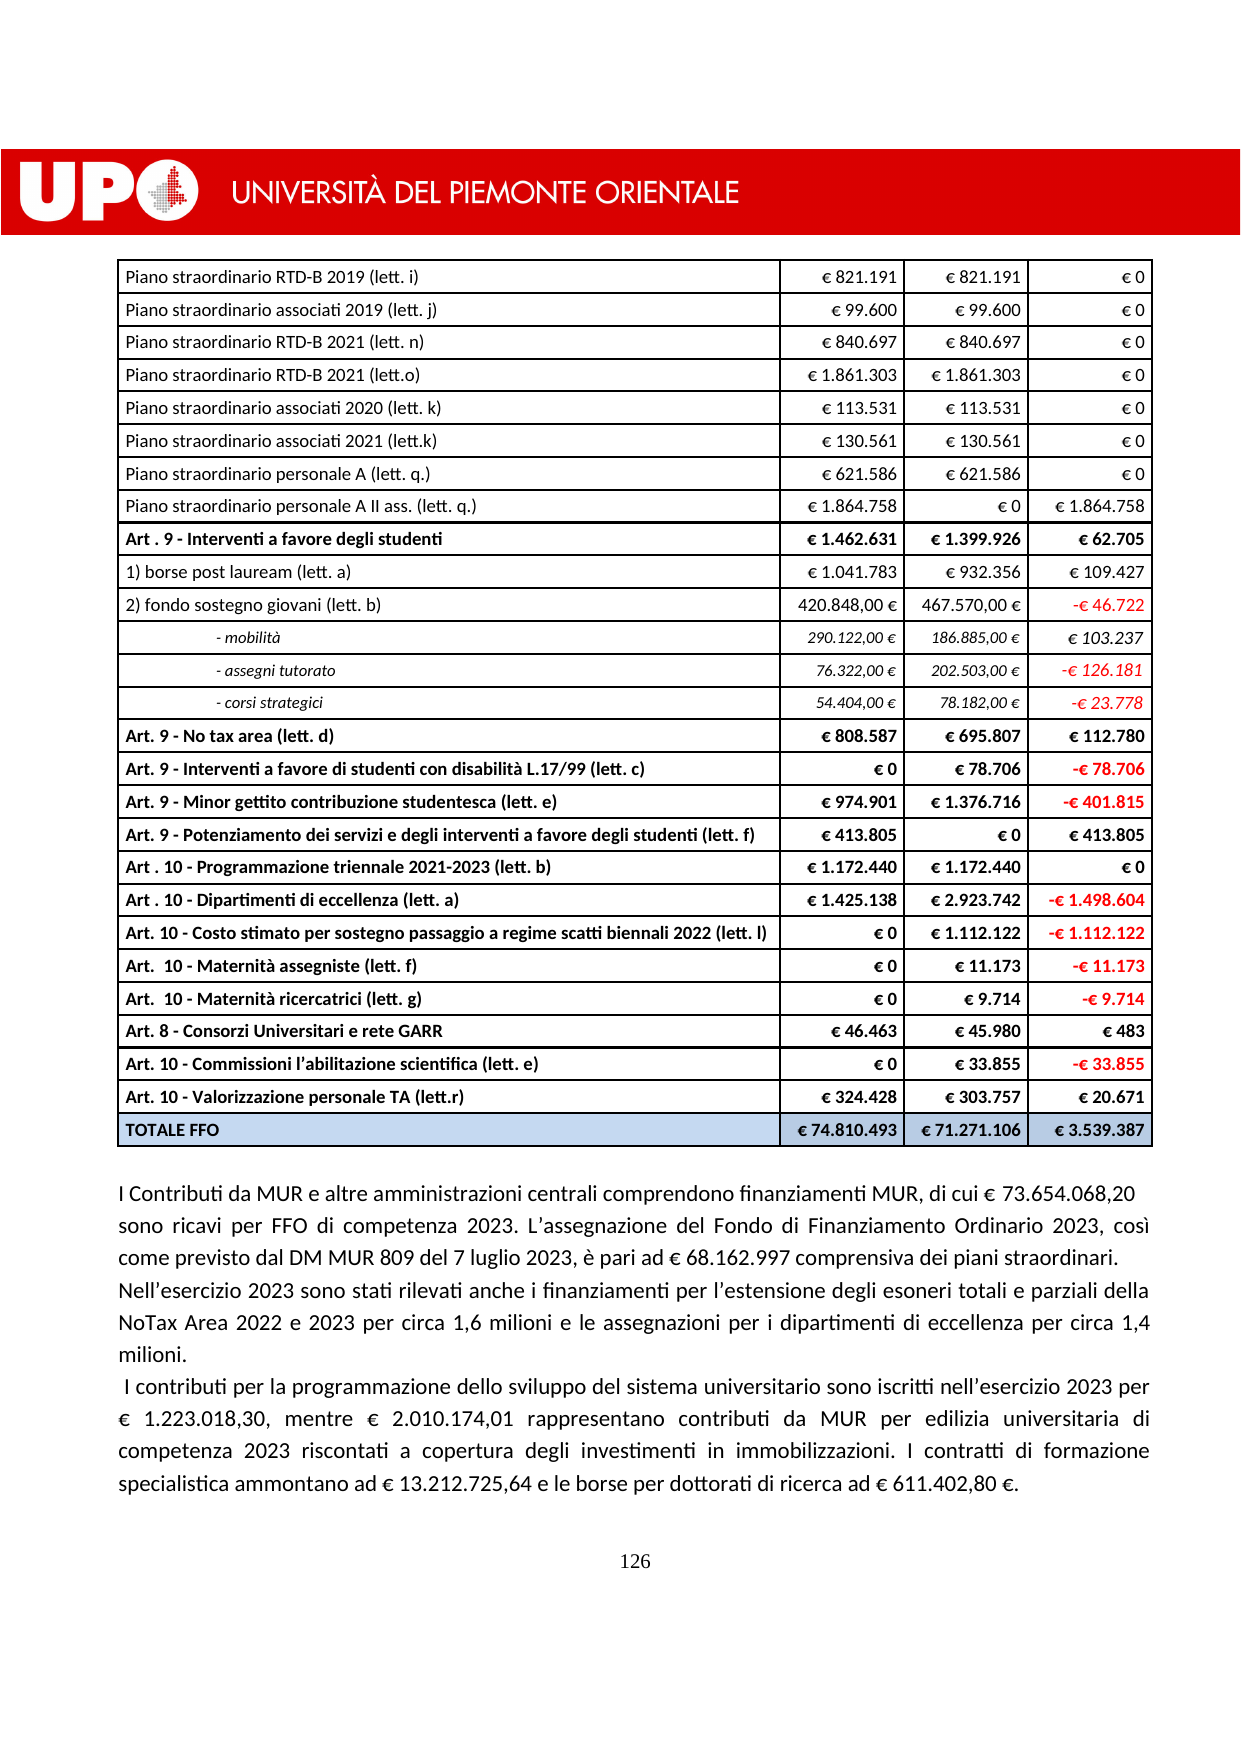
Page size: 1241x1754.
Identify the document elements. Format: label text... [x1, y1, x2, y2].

table_cell 420.848,00 € [781, 589, 903, 620]
table_cell € 821.191 [781, 261, 903, 292]
table_cell € 695.807 [905, 720, 1027, 751]
text Nell’esercizio 2023 sono stati rilevati anche i finanziamenti per l’estensione degli esoneri totali e parziali della NoTax Area 2022 e 2023 per circa 1,6 milioni e le assegnazioni per i dipartimenti di eccellenza per circa 1,4 milioni. [118, 1276, 1152, 1368]
table_cell Art. 8 - Consorzi Universitari e rete GARR [119, 1016, 779, 1046]
table_cell € 413.805 [1029, 819, 1151, 849]
table_cell Piano straordinario RTD-B 2019 (lett. i) [119, 261, 779, 292]
table_cell € 808.587 [781, 720, 903, 751]
table_cell € 0 [781, 950, 903, 981]
table_cell Art . 10 - Dipartimenti di eccellenza (lett. a) [119, 885, 779, 915]
table_cell € 840.697 [905, 327, 1027, 357]
table_cell € 20.671 [1029, 1081, 1151, 1112]
table_cell -€ 401.815 [1029, 786, 1151, 817]
table_cell -€ 23.778 [1029, 688, 1151, 718]
table_cell Art. 10 - Costo stimato per sostegno passaggio a regime scatti biennali 2022 (lett. l) [119, 917, 779, 948]
table_cell -€ 46.722 [1029, 589, 1151, 620]
table_cell TOTALE FFO [119, 1114, 779, 1145]
table_cell -€ 33.855 [1029, 1049, 1151, 1079]
table_cell 2) fondo sostegno giovani (lett. b) [119, 589, 779, 620]
table_cell 54.404,00 € [781, 688, 903, 718]
table_cell € 1.864.758 [1029, 491, 1151, 521]
table_cell € 0 [1029, 852, 1151, 882]
table_cell € 0 [1029, 392, 1151, 423]
table_cell Art. 10 - Maternità ricercatrici (lett. g) [119, 983, 779, 1014]
table_cell € 112.780 [1029, 720, 1151, 751]
table_cell € 9.714 [905, 983, 1027, 1014]
table_cell Piano straordinario RTD-B 2021 (lett.o) [119, 360, 779, 390]
table_cell € 483 [1029, 1016, 1151, 1046]
table_cell € 0 [1029, 458, 1151, 489]
table_cell € 821.191 [905, 261, 1027, 292]
table_cell € 33.855 [905, 1049, 1027, 1079]
table_cell 290.122,00 € [781, 622, 903, 653]
table_cell € 109.427 [1029, 556, 1151, 587]
table_cell € 0 [1029, 327, 1151, 357]
table_cell -€ 1.112.122 [1029, 917, 1151, 948]
table_cell Art. 9 - No tax area (lett. d) [119, 720, 779, 751]
table_cell € 1.112.122 [905, 917, 1027, 948]
table_cell € 130.561 [905, 425, 1027, 456]
table_cell € 0 [781, 983, 903, 1014]
text sono ricavi per FFO di competenza 2023. L’assegnazione del Fondo di Finanziamento Ordinario 2023, così come previsto dal DM MUR 809 del 7 luglio 2023, è pari ad € 68.162.997 comprensiva dei piani straordinari. [118, 1211, 1152, 1272]
table_cell € 932.356 [905, 556, 1027, 587]
table_cell € 0 [781, 917, 903, 948]
table_cell € 0 [905, 819, 1027, 849]
table_cell -€ 1.498.604 [1029, 885, 1151, 915]
table_cell € 621.586 [781, 458, 903, 489]
table_cell € 1.376.716 [905, 786, 1027, 817]
table_cell € 1.861.303 [781, 360, 903, 390]
table_cell -€ 78.706 [1029, 753, 1151, 784]
table_cell € 0 [1029, 425, 1151, 456]
table_cell - mobilità [119, 622, 779, 653]
table_cell € 1.425.138 [781, 885, 903, 915]
table_cell € 46.463 [781, 1016, 903, 1046]
table_cell € 0 [1029, 360, 1151, 390]
table_cell -€ 9.714 [1029, 983, 1151, 1014]
table_cell - assegni tutorato [119, 655, 779, 686]
table_cell Piano straordinario personale A (lett. q.) [119, 458, 779, 489]
table_cell € 1.172.440 [905, 852, 1027, 882]
table_cell € 99.600 [905, 294, 1027, 324]
table_cell € 1.172.440 [781, 852, 903, 882]
table_cell € 974.901 [781, 786, 903, 817]
table_cell Piano straordinario personale A II ass. (lett. q.) [119, 491, 779, 521]
table_cell Art. 10 - Commissioni l’abilitazione scientifica (lett. e) [119, 1049, 779, 1079]
table_cell 186.885,00 € [905, 622, 1027, 653]
table_cell € 1.041.783 [781, 556, 903, 587]
table_cell € 130.561 [781, 425, 903, 456]
table_cell Art. 9 - Potenziamento dei servizi e degli interventi a favore degli studenti (lett. f) [119, 819, 779, 849]
table_cell 76.322,00 € [781, 655, 903, 686]
table_cell € 0 [781, 1049, 903, 1079]
table_cell € 621.586 [905, 458, 1027, 489]
table_cell Piano straordinario associati 2019 (lett. j) [119, 294, 779, 324]
table_cell € 45.980 [905, 1016, 1027, 1046]
table_cell 467.570,00 € [905, 589, 1027, 620]
table_cell € 0 [781, 753, 903, 784]
table_cell € 0 [905, 491, 1027, 521]
table_cell Art. 10 - Valorizzazione personale TA (lett.r) [119, 1081, 779, 1112]
table_cell - corsi strategici [119, 688, 779, 718]
table_cell € 62.705 [1029, 524, 1151, 554]
table_cell -€ 126.181 [1029, 655, 1151, 686]
table_cell 1) borse post lauream (lett. a) [119, 556, 779, 587]
table_cell € 1.864.758 [781, 491, 903, 521]
table_cell € 1.399.926 [905, 524, 1027, 554]
table_cell -€ 11.173 [1029, 950, 1151, 981]
table_cell € 0 [1029, 261, 1151, 292]
text I Contributi da MUR e altre amministrazioni centrali comprendono finanziamenti MUR, di cui € 73.654.068,20 [118, 1179, 1152, 1207]
table_cell € 103.237 [1029, 622, 1151, 653]
table_cell € 113.531 [905, 392, 1027, 423]
table_cell € 303.757 [905, 1081, 1027, 1112]
table_cell € 99.600 [781, 294, 903, 324]
table_cell € 413.805 [781, 819, 903, 849]
table_cell Art . 9 - Interventi a favore degli studenti [119, 524, 779, 554]
table_cell 78.182,00 € [905, 688, 1027, 718]
table_cell € 2.923.742 [905, 885, 1027, 915]
table_cell € 324.428 [781, 1081, 903, 1112]
table_cell € 74.810.493 [781, 1114, 903, 1145]
text I contributi per la programmazione dello sviluppo del sistema universitario sono iscritti nell’esercizio 2023 per € 1.223.018,30, mentre € 2.010.174,01 rappresentano contributi da MUR per edilizia universitaria di competenza 2023 riscontati a copertura degli investimenti in immobilizzazioni. I contratti di formazione specialistica ammontano ad € 13.212.725,64 e le borse per dottorati di ricerca ad € 611.402,80 €. [118, 1372, 1152, 1497]
table_cell Art. 9 - Minor gettito contribuzione studentesca (lett. e) [119, 786, 779, 817]
table_cell € 1.462.631 [781, 524, 903, 554]
table_cell € 11.173 [905, 950, 1027, 981]
table_cell Piano straordinario associati 2021 (lett.k) [119, 425, 779, 456]
table_cell Piano straordinario RTD-B 2021 (lett. n) [119, 327, 779, 357]
table_cell € 0 [1029, 294, 1151, 324]
table_cell 202.503,00 € [905, 655, 1027, 686]
table_cell € 840.697 [781, 327, 903, 357]
table_cell Art. 10 - Maternità assegniste (lett. f) [119, 950, 779, 981]
table_cell € 113.531 [781, 392, 903, 423]
table_cell Art . 10 - Programmazione triennale 2021-2023 (lett. b) [119, 852, 779, 882]
table_cell Art. 9 - Interventi a favore di studenti con disabilità L.17/99 (lett. c) [119, 753, 779, 784]
table_cell Piano straordinario associati 2020 (lett. k) [119, 392, 779, 423]
table_cell € 78.706 [905, 753, 1027, 784]
table_cell € 3.539.387 [1029, 1114, 1151, 1145]
table_cell € 1.861.303 [905, 360, 1027, 390]
table_cell € 71.271.106 [905, 1114, 1027, 1145]
